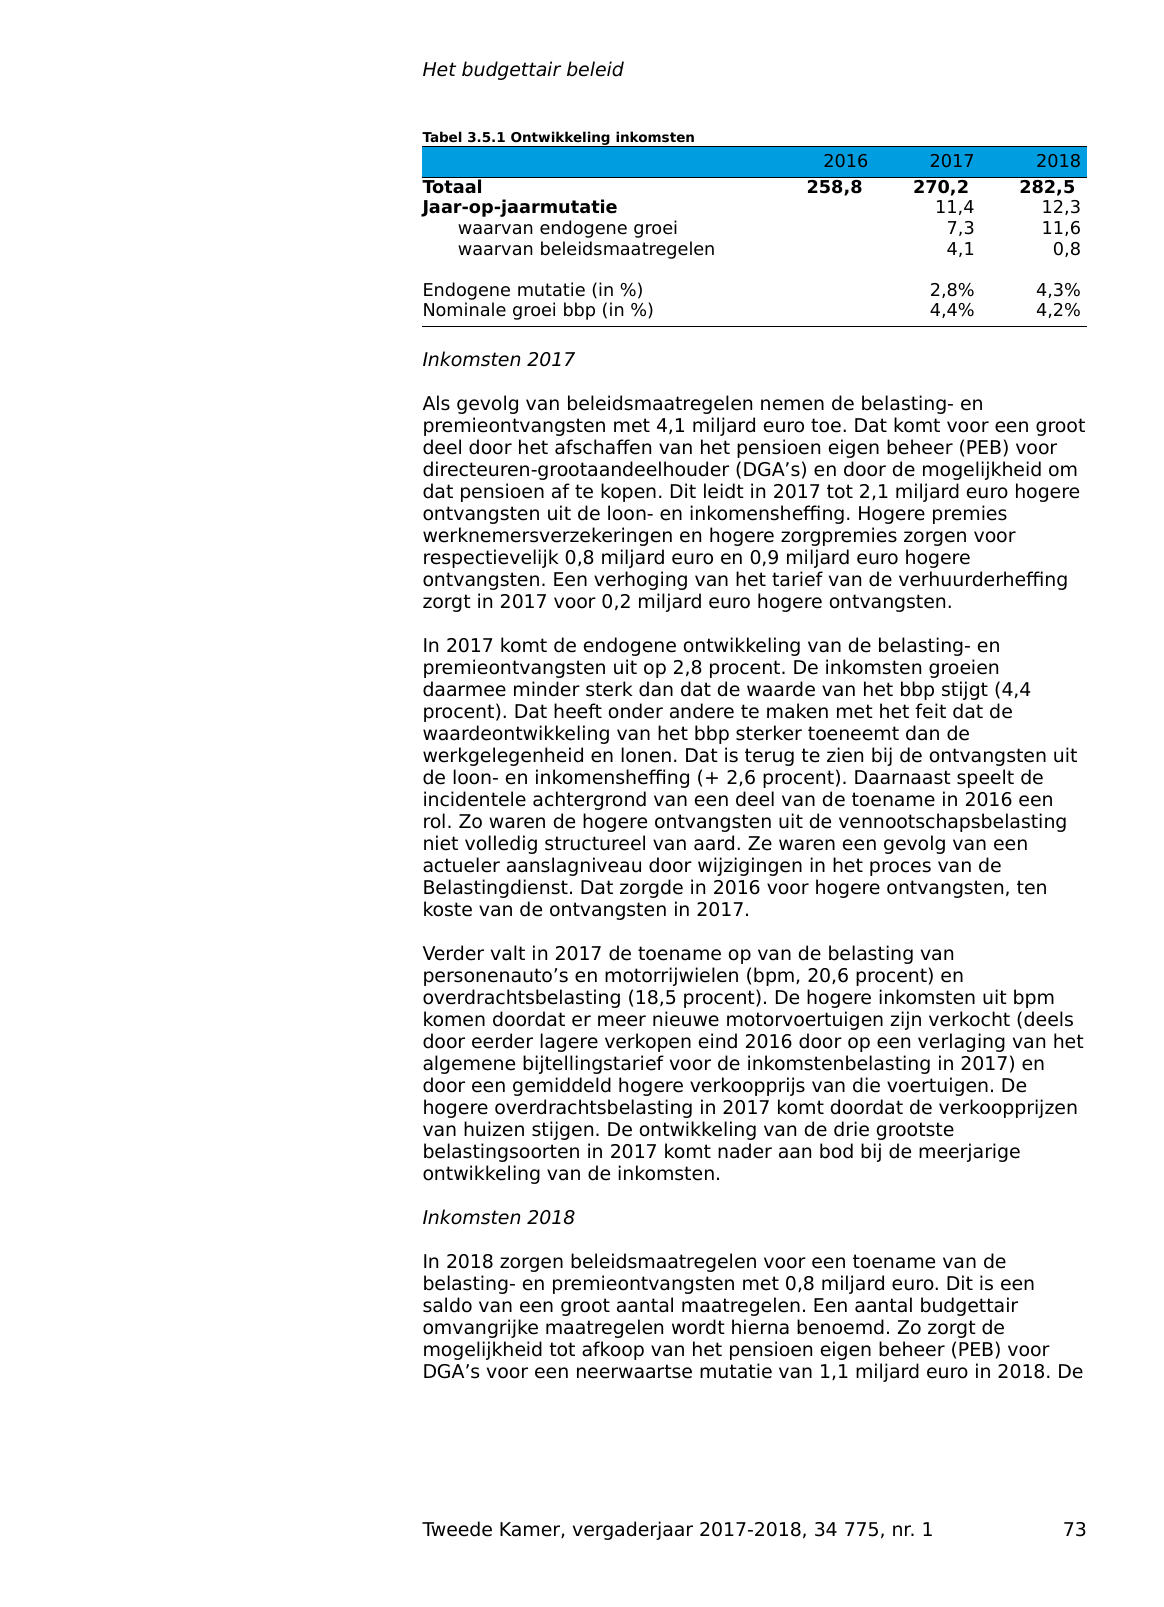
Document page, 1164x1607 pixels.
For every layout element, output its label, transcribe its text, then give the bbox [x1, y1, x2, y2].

table_header Tabel 3.5.1 Ontwikkeling inkomsten [422, 130, 1087, 146]
table_cell [452, 259, 768, 280]
table_cell 4,4% [874, 300, 980, 326]
table_cell 11,6 [980, 218, 1087, 238]
table_cell [768, 239, 874, 259]
table_cell [422, 218, 452, 238]
table_cell 0,8 [980, 239, 1087, 259]
text Als gevolg van beleidsmaatregelen nemen de belasting- en premieontvangsten met 4,1 miljard euro toe. Dat komt voor een groot deel door het afschaffen van het pensioen eigen beheer (PEB) voor directeuren-grootaandeelhouder (DGA’s) en door de mogelijkheid om dat pensioen af te kopen. Dit leidt in 2017 tot 2,1 miljard euro hogere ontvangsten uit de loon- en inkomensheffing. Hogere premies werknemersverzekeringen en hogere zorgpremies zorgen voor respectievelijk 0,8 miljard euro en 0,9 miljard euro hogere ontvangsten. Een verhoging van het tarief van de verhuurderheffing zorgt in 2017 voor 0,2 miljard euro hogere ontvangsten. [422, 393, 1087, 613]
table_cell 282,5 [980, 178, 1087, 197]
table_cell 2,8% [874, 280, 980, 300]
table_cell waarvan beleidsmaatregelen [452, 239, 768, 259]
table_cell 12,3 [980, 197, 1087, 218]
subtitle Inkomsten 2018 [422, 1207, 1087, 1229]
table_cell [768, 259, 874, 280]
table_cell waarvan endogene groei [452, 218, 768, 238]
table_cell 4,1 [874, 239, 980, 259]
table_cell [768, 300, 874, 326]
table_cell [422, 259, 452, 280]
table_cell 2017 [874, 147, 980, 177]
table_cell 258,8 [768, 178, 874, 197]
table_cell 2018 [980, 147, 1087, 177]
text In 2018 zorgen beleidsmaatregelen voor een toename van de belasting- en premieontvangsten met 0,8 miljard euro. Dit is een saldo van een groot aantal maatregelen. Een aantal budgettair omvangrijke maatregelen wordt hierna benoemd. Zo zorgt de mogelijkheid tot afkoop van het pensioen eigen beheer (PEB) voor DGA’s voor een neerwaartse mutatie van 1,1 miljard euro in 2018. De [422, 1251, 1087, 1383]
table_cell [768, 218, 874, 238]
table_cell Totaal [422, 178, 768, 197]
table_cell 4,2% [980, 300, 1087, 326]
table_cell 2016 [768, 147, 874, 177]
table_cell [422, 147, 768, 177]
table_cell 7,3 [874, 218, 980, 238]
table_cell Jaar-op-jaarmutatie [422, 197, 768, 218]
text In 2017 komt de endogene ontwikkeling van de belasting- en premieontvangsten uit op 2,8 procent. De inkomsten groeien daarmee minder sterk dan dat de waarde van het bbp stijgt (4,4 procent). Dat heeft onder andere te maken met het feit dat de waardeontwikkeling van het bbp sterker toeneemt dan de werkgelegenheid en lonen. Dat is terug te zien bij de ontvangsten uit de loon- en inkomensheffing (+ 2,6 procent). Daarnaast speelt de incidentele achtergrond van een deel van de toename in 2016 een rol. Zo waren de hogere ontvangsten uit de vennootschapsbelasting niet volledig structureel van aard. Ze waren een gevolg van een actueler aanslagniveau door wijzigingen in het proces van de Belastingdienst. Dat zorgde in 2016 voor hogere ontvangsten, ten koste van de ontvangsten in 2017. [422, 635, 1087, 921]
text Verder valt in 2017 de toename op van de belasting van personenauto’s en motorrijwielen (bpm, 20,6 procent) en overdrachtsbelasting (18,5 procent). De hogere inkomsten uit bpm komen doordat er meer nieuwe motorvoertuigen zijn verkocht (deels door eerder lagere verkopen eind 2016 door op een verlaging van het algemene bijtellingstarief voor de inkomstenbelasting in 2017) en door een gemiddeld hogere verkoopprijs van die voertuigen. De hogere overdrachtsbelasting in 2017 komt doordat de verkoopprijzen van huizen stijgen. De ontwikkeling van de drie grootste belastingsoorten in 2017 komt nader aan bod bij de meerjarige ontwikkeling van de inkomsten. [422, 943, 1087, 1185]
table_cell [768, 280, 874, 300]
table_cell Endogene mutatie (in %) [422, 280, 768, 300]
table_cell [980, 259, 1087, 280]
subtitle Inkomsten 2017 [422, 349, 1087, 371]
table_cell 11,4 [874, 197, 980, 218]
table_cell [874, 259, 980, 280]
table_cell Nominale groei bbp (in %) [422, 300, 768, 326]
table_cell [768, 197, 874, 218]
table_cell 4,3% [980, 280, 1087, 300]
table_cell [422, 239, 452, 259]
table_cell 270,2 [874, 178, 980, 197]
